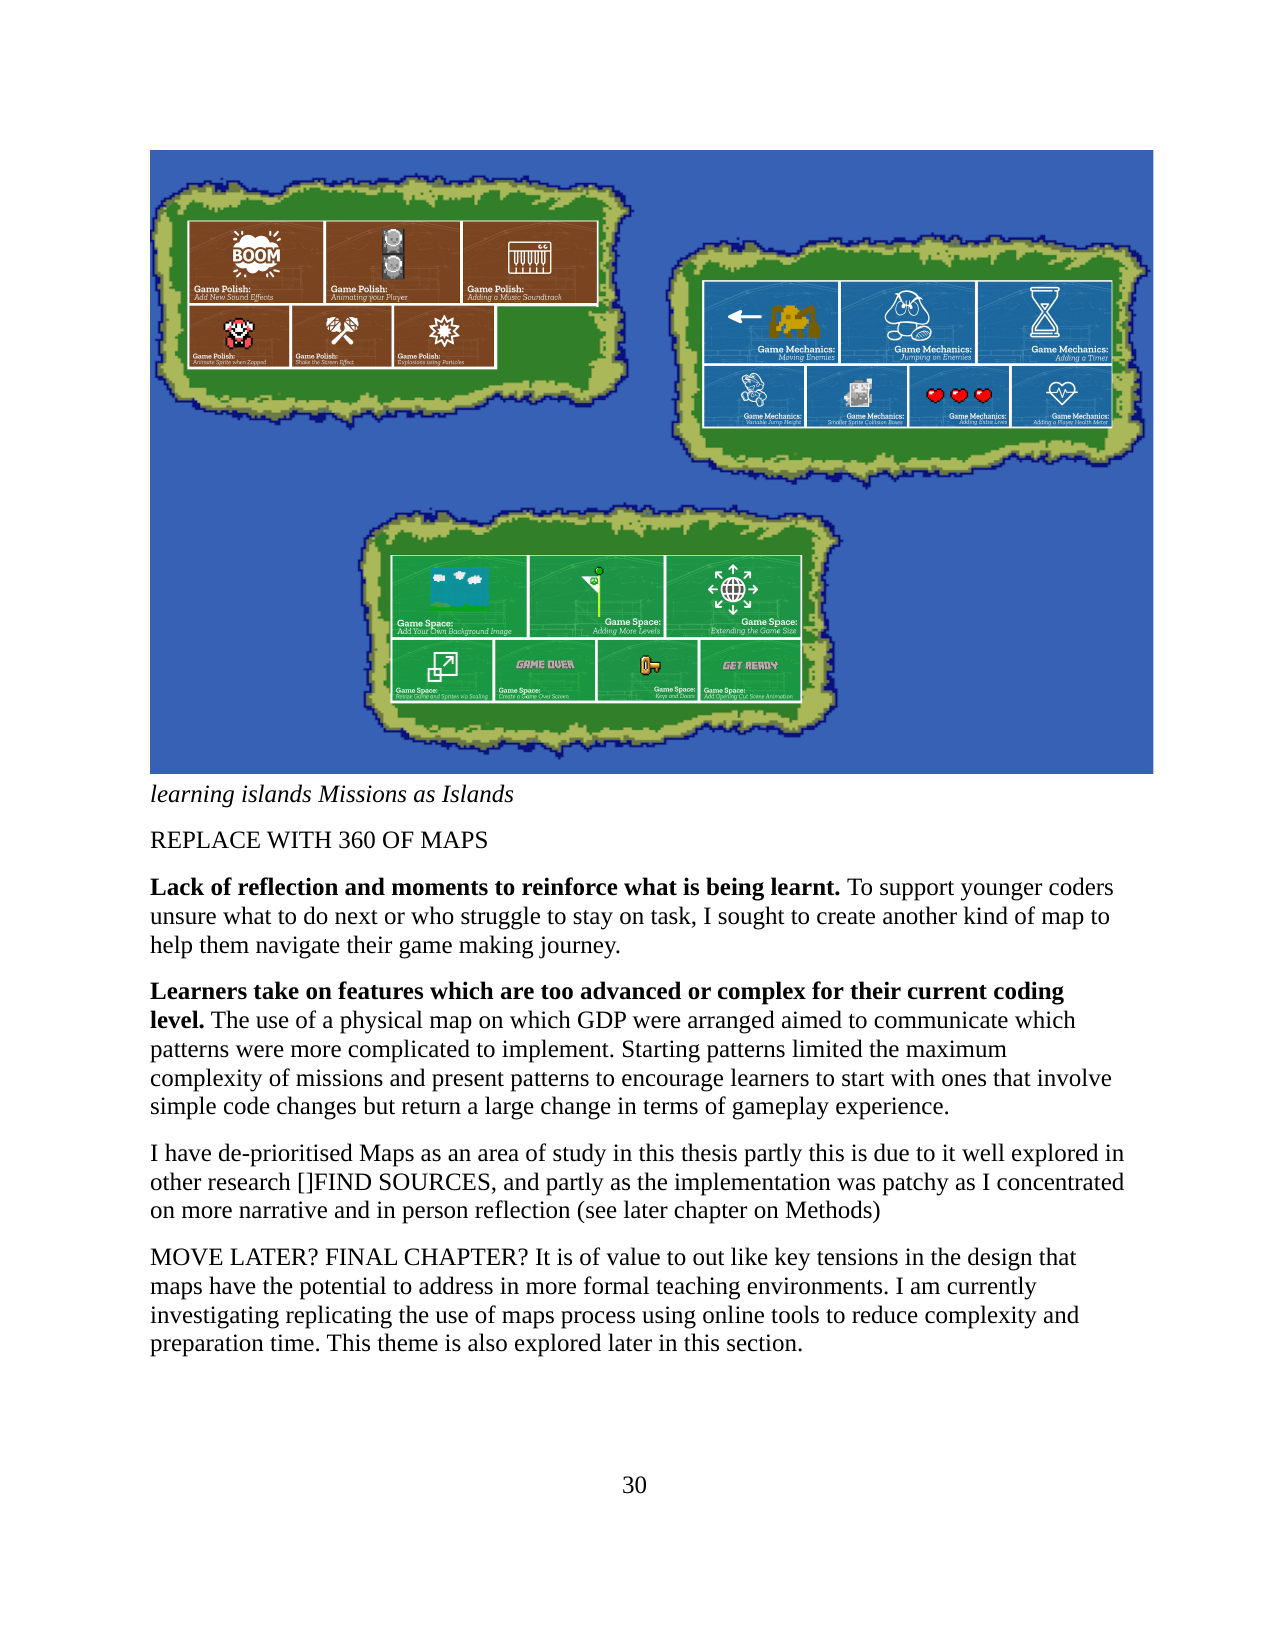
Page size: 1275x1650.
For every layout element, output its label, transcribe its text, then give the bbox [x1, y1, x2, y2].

text learning islands Missions as Islands [150, 774, 1125, 808]
text Learners take on features which are too advanced or complex for their current coding level. The use of a physical map on which GDP were arranged aimed to communicate which patterns were more complicated to implement. Starting patterns limited the maximum complexity of missions and present patterns to encourage learners to start with ones that involve simple code changes but return a large change in terms of gameplay experience. [150, 976, 1125, 1120]
text I have de-prioritised Maps as an area of study in this thesis partly this is due to it well explored in other research []FIND SOURCES, and partly as the implementation was patchy as I concentrated on more narrative and in person reflection (see later chapter on Methods) [150, 1138, 1125, 1224]
text Lack of reflection and moments to reinforce what is being learnt. To support younger coders unsure what to do next or who struggle to stay on task, I sought to create another kind of map to help them navigate their game making journey. [150, 872, 1125, 958]
text REPLACE WITH 360 OF MAPS [150, 826, 1125, 854]
picture [150, 150, 1154, 774]
text MOVE LATER? FINAL CHAPTER? It is of value to out like key tensions in the design that maps have the potential to address in more formal teaching environments. I am currently investigating replicating the use of maps process using online tools to reduce complexity and preparation time. This theme is also explored later in this section. [150, 1242, 1125, 1357]
